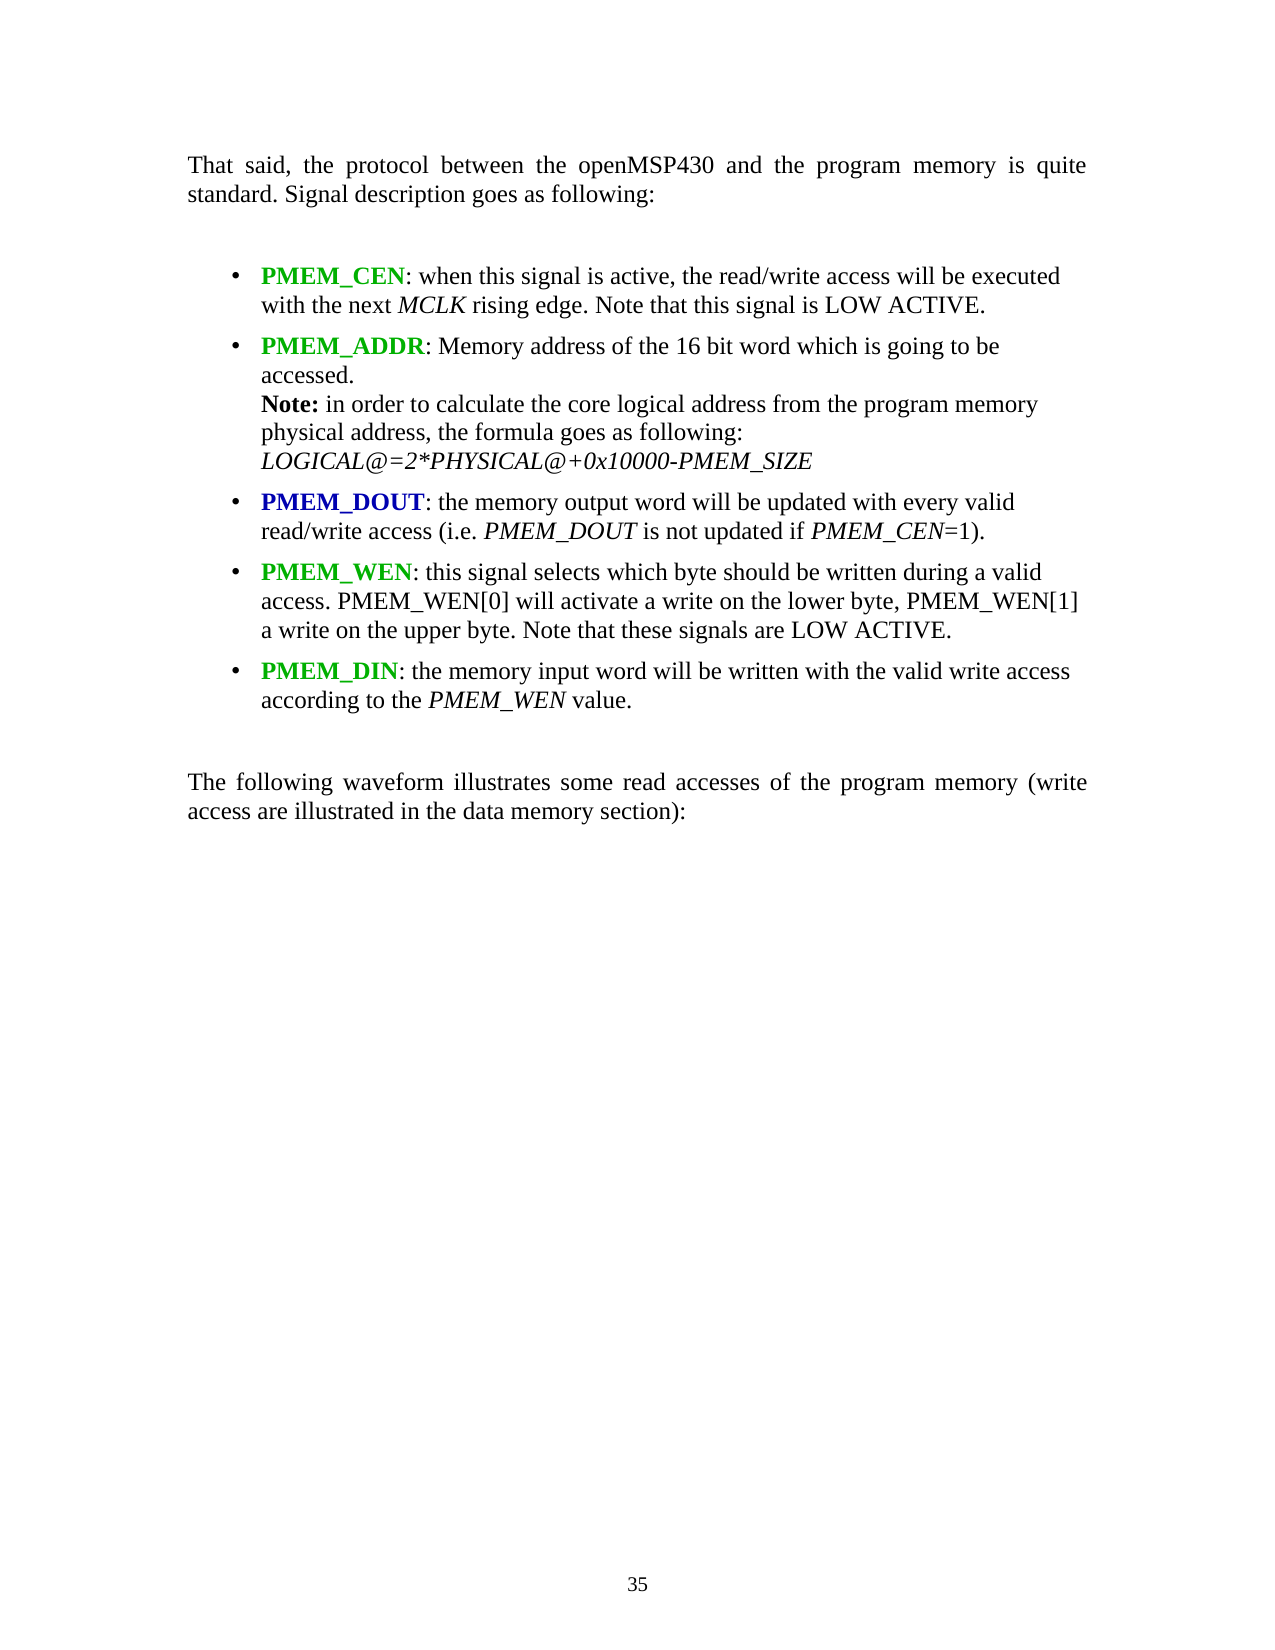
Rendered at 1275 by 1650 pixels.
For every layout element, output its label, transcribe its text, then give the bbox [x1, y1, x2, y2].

list PMEM_DIN: the memory input word will be written with the valid write access according to the PMEM_WEN value. [231, 656, 1088, 714]
list PMEM_WEN: this signal selects which byte should be written during a valid access. PMEM_WEN[0] will activate a write on the lower byte, PMEM_WEN[1] a write on the upper byte. Note that these signals are LOW ACTIVE. [231, 557, 1088, 644]
list PMEM_CEN: when this signal is active, the read/write access will be executed with the next MCLK rising edge. Note that this signal is LOW ACTIVE. [231, 261, 1088, 319]
text That said, the protocol between the openMSP430 and the program memory is quite standard. Signal description goes as following: [187, 150, 1088, 207]
text The following waveform illustrates some read accesses of the program memory (write access are illustrated in the data memory section): [187, 767, 1088, 825]
list PMEM_ADDR: Memory address of the 16 bit word which is going to be accessed. Note: in order to calculate the core logical address from the program memory physical address, the formula goes as following: LOGICAL@=2*PHYSICAL@+0x10000-PMEM_SIZE [231, 331, 1088, 475]
list PMEM_DOUT: the memory output word will be updated with every valid read/write access (i.e. PMEM_DOUT is not updated if PMEM_CEN=1). [231, 487, 1088, 545]
